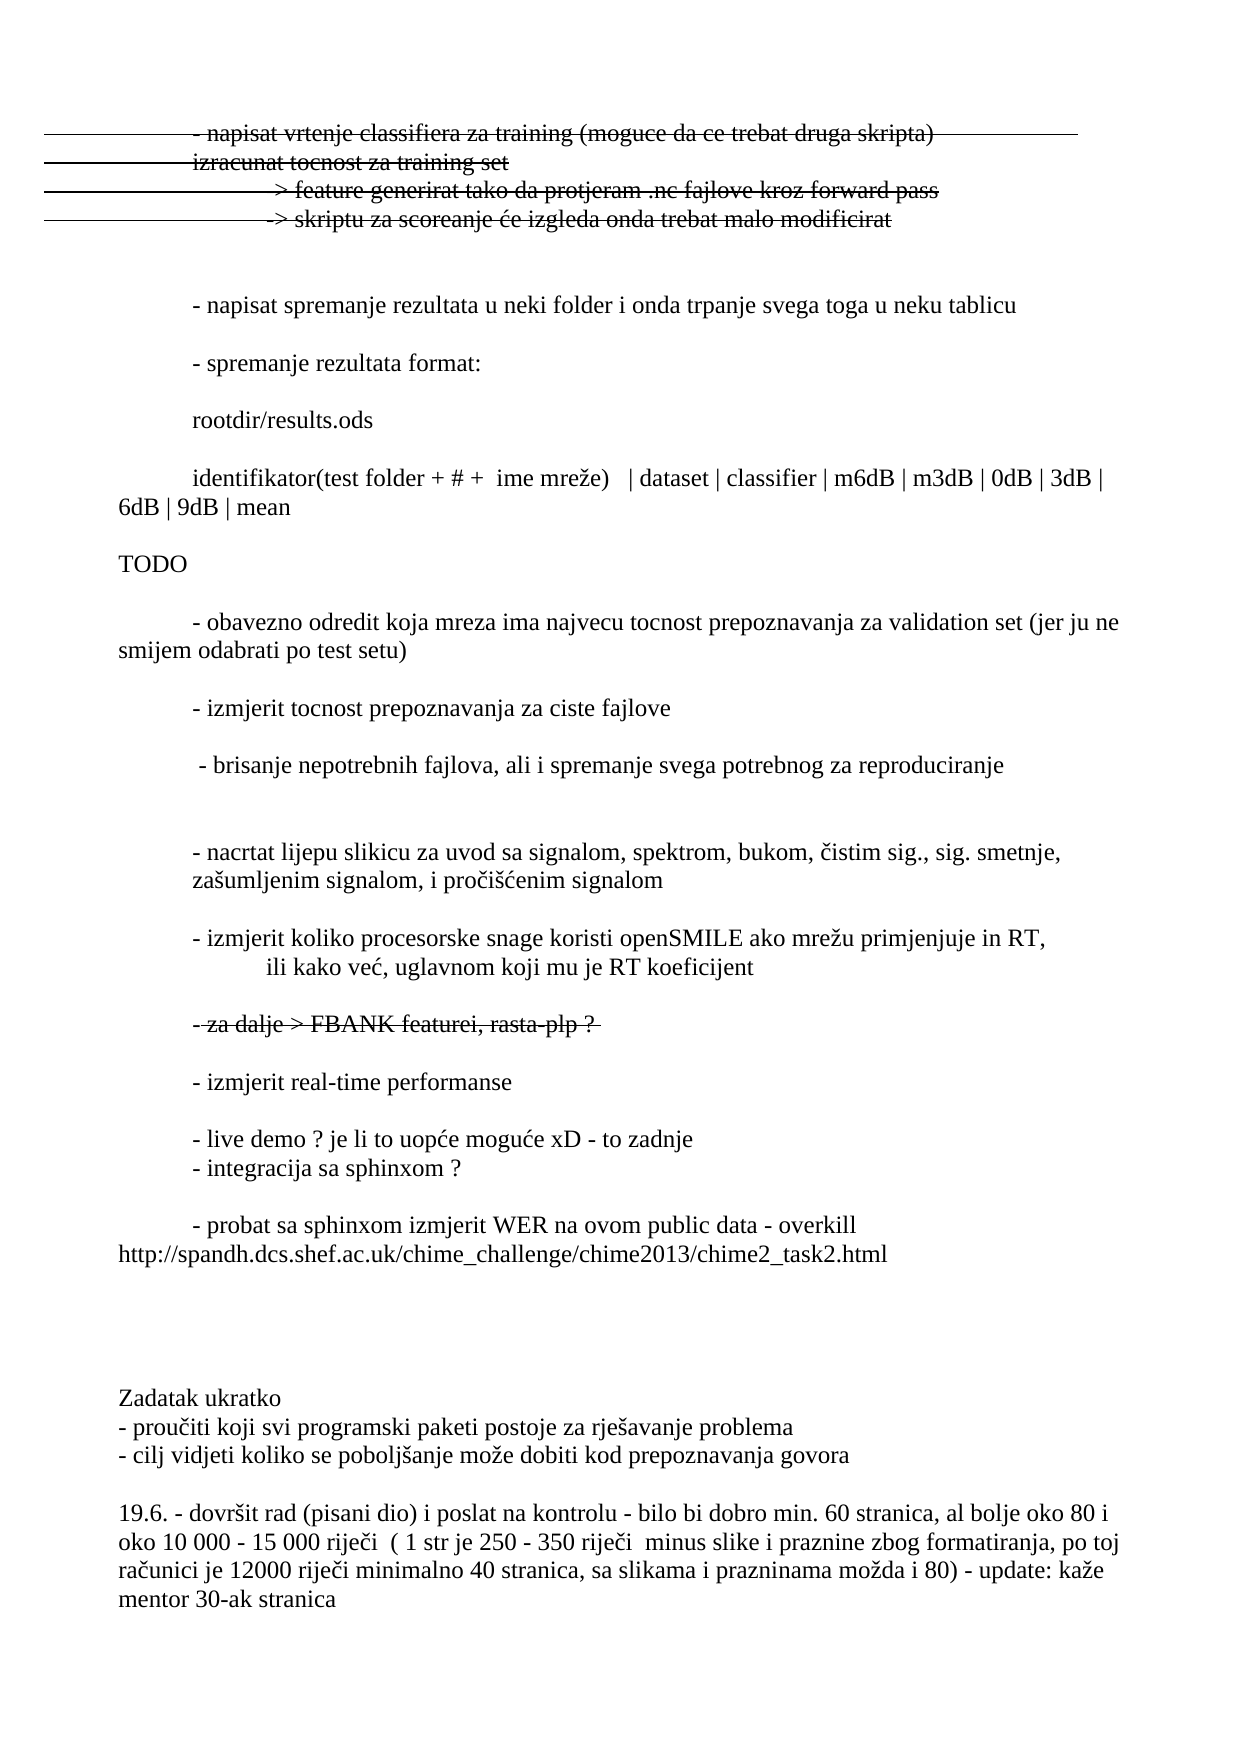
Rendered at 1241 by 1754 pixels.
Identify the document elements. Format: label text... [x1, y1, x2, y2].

text - proučiti koji svi programski paketi postoje za rješavanje problema [118, 1412, 1122, 1441]
text 19.6. - dovršit rad (pisani dio) i poslat na kontrolu - bilo bi dobro min. 60 stranica, al bolje oko 80 i oko 10 000 - 15 000 riječi ( 1 str je 250 - 350 riječi minus slike i praznine zbog formatiranja, po toj računici je 12000 riječi minimalno 40 stranica, sa slikama i prazninama možda i 80) - update: kaže mentor 30-ak stranica [118, 1498, 1122, 1613]
text - probat sa sphinxom izmjerit WER na ovom public data - overkill http://spandh.dcs.shef.ac.uk/chime_challenge/chime2013/chime2_task2.html [118, 1211, 1122, 1268]
text identifikator(test folder + # + ime mreže) | dataset | classifier | m6dB | m3dB | 0dB | 3dB | 6dB | 9dB | mean [118, 463, 1122, 521]
text zašumljenim signalom, i pročišćenim signalom [118, 866, 1122, 894]
text izracunat tocnost za training set [44, 147, 1122, 176]
text - za dalje > FBANK featurei, rasta-plp ? [118, 1009, 1122, 1038]
text Zadatak ukratko [118, 1383, 1122, 1412]
text -> skriptu za scoreanje će izgleda onda trebat malo modificirat [44, 204, 1122, 233]
text - cilj vidjeti koliko se poboljšanje može dobiti kod prepoznavanja govora [118, 1441, 1122, 1469]
text - spremanje rezultata format: [118, 348, 1122, 377]
text - obavezno odredit koja mreza ima najvecu tocnost prepoznavanja za validation set (jer ju ne smijem odabrati po test setu) [118, 607, 1122, 664]
text - izmjerit koliko procesorske snage koristi openSMILE ako mrežu primjenjuje in RT, [118, 923, 1122, 952]
text -> feature generirat tako da protjeram .nc fajlove kroz forward pass [44, 176, 1122, 204]
text - brisanje nepotrebnih fajlova, ali i spremanje svega potrebnog za reproduciranje [44, 751, 1122, 779]
text rootdir/results.ods [118, 406, 1122, 434]
text ili kako već, uglavnom koji mu je RT koeficijent [118, 952, 1122, 981]
text - integracija sa sphinxom ? [118, 1153, 1122, 1182]
text TODO [118, 549, 1122, 578]
text - nacrtat lijepu slikicu za uvod sa signalom, spektrom, bukom, čistim sig., sig. smetnje, [118, 837, 1122, 866]
text - napisat vrtenje classifiera za training (moguce da ce trebat druga skripta) [44, 118, 1122, 147]
text - izmjerit tocnost prepoznavanja za ciste fajlove [44, 693, 1122, 722]
text - live demo ? je li to uopće moguće xD - to zadnje [118, 1124, 1122, 1153]
text - izmjerit real-time performanse [118, 1067, 1122, 1096]
text - napisat spremanje rezultata u neki folder i onda trpanje svega toga u neku tablicu [118, 291, 1122, 348]
